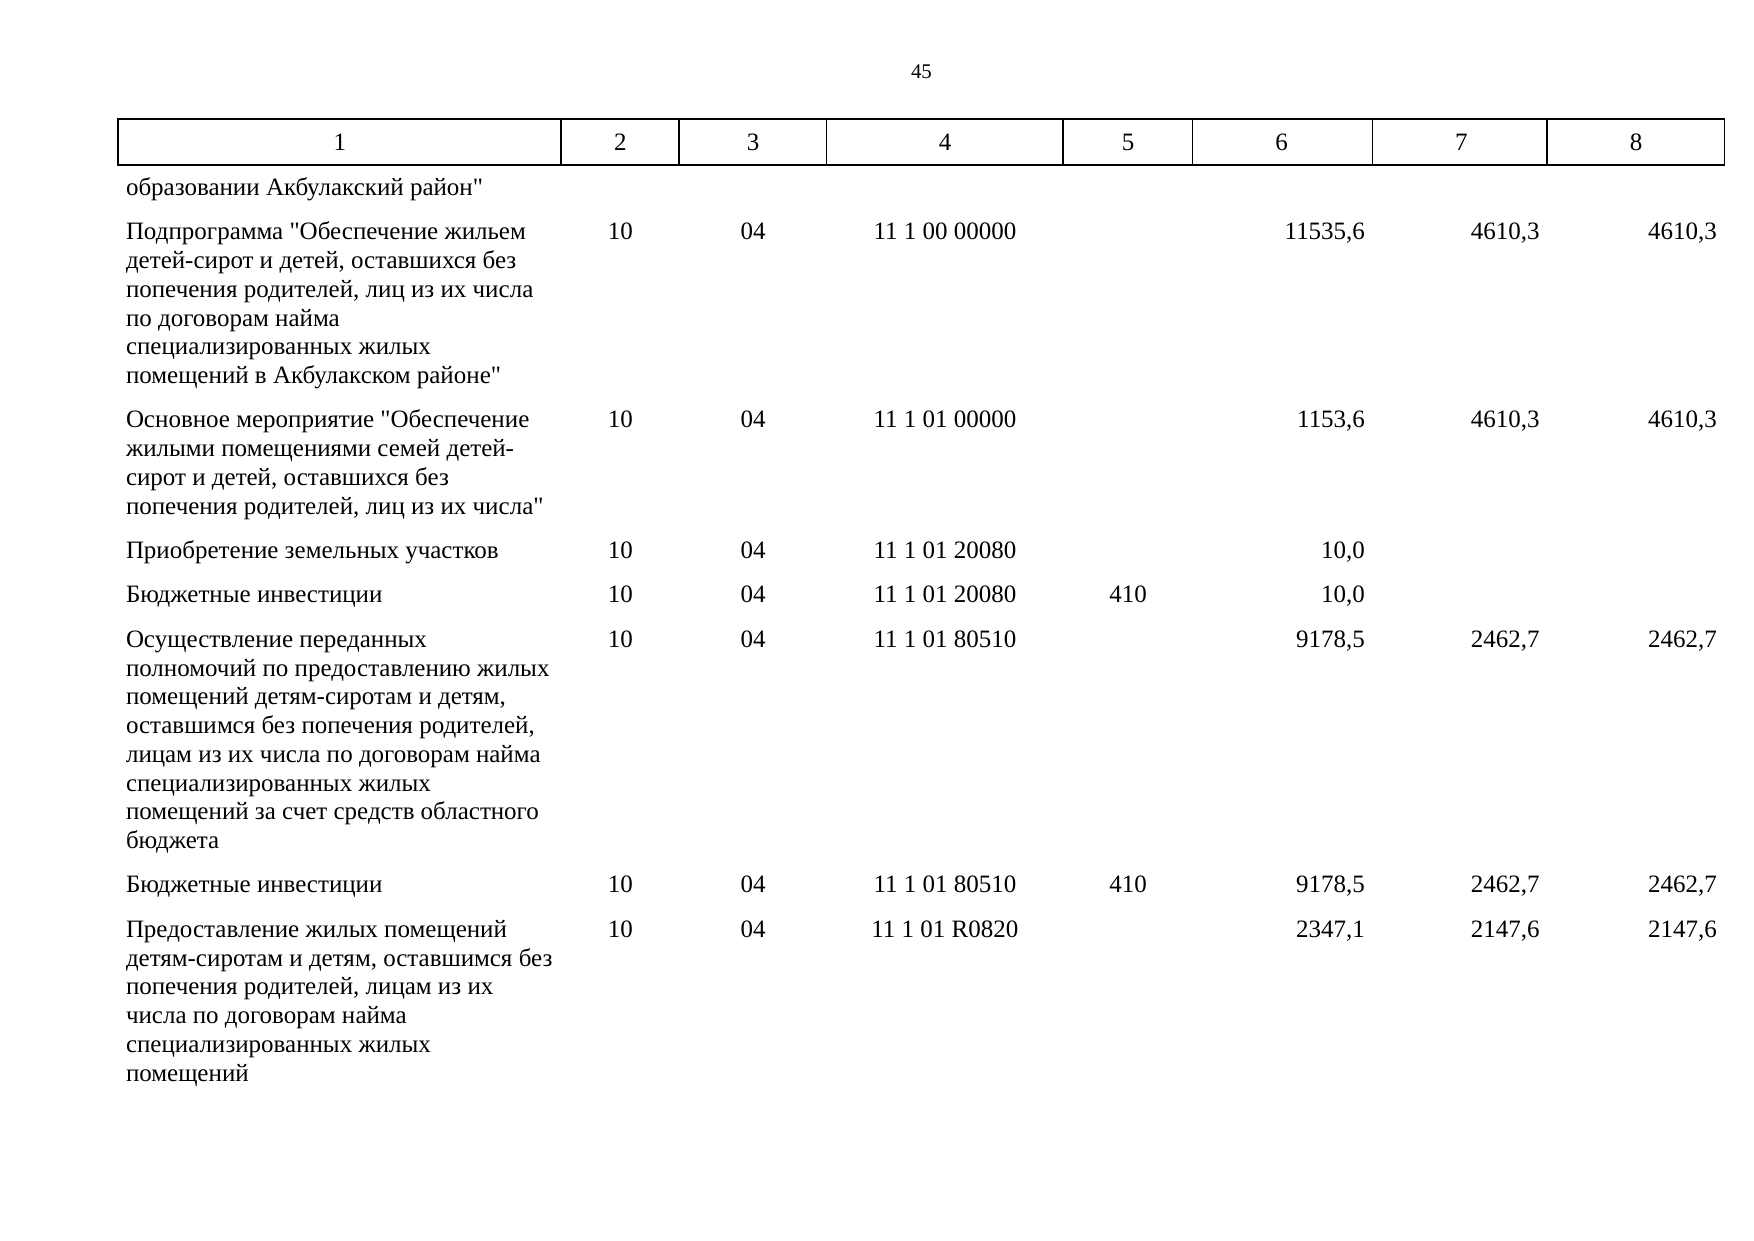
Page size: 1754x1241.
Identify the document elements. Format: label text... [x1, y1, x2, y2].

table_cell 9178,5 [1193, 862, 1372, 906]
table_cell [1063, 527, 1193, 572]
table_header 7 [1380, 128, 1542, 156]
table_cell 04 [679, 572, 827, 616]
table_cell 2147,6 [1547, 906, 1724, 1094]
table_cell 9178,5 [1193, 616, 1372, 862]
table_cell 2462,7 [1547, 862, 1724, 906]
table_cell 10 [561, 397, 679, 527]
table_header 2 [569, 128, 671, 156]
table_cell 10,0 [1193, 527, 1372, 572]
table_cell 2347,1 [1193, 906, 1372, 1094]
table_cell [1063, 906, 1193, 1094]
table_cell 10 [561, 572, 679, 616]
table_cell [1063, 209, 1193, 397]
table_cell 04 [679, 397, 827, 527]
table_header [119, 120, 560, 164]
table_cell 4610,3 [1372, 209, 1547, 397]
table_header [827, 120, 1062, 164]
table_cell [679, 166, 827, 208]
table_cell 11 1 01 20080 [827, 572, 1063, 616]
table_header 4 [835, 128, 1055, 156]
table_cell 11 1 01 00000 [827, 397, 1063, 527]
table_cell [827, 166, 1063, 208]
table_cell 04 [679, 527, 827, 572]
table_cell 410 [1063, 862, 1193, 906]
table_cell [1063, 397, 1193, 527]
table_cell Осуществление переданных полномочий по предоставлению жилых помещений детям-сиротам и детям, оставшимся без попечения родителей, лицам из их числа по договорам найма специализированных жилых помещений за счет средств областного бюджета [118, 616, 561, 862]
table_cell [1193, 166, 1372, 208]
table_cell [1547, 166, 1724, 208]
table_cell [561, 166, 679, 208]
table_cell 10 [561, 209, 679, 397]
table_cell 410 [1063, 572, 1193, 616]
table_header [1193, 120, 1372, 164]
table_header 8 [1555, 128, 1716, 156]
table_cell 10 [561, 616, 679, 862]
table_cell 2462,7 [1372, 862, 1547, 906]
table_cell 04 [679, 209, 827, 397]
table_cell 11 1 01 80510 [827, 616, 1063, 862]
table_cell 1153,6 [1193, 397, 1372, 527]
table_cell [1063, 616, 1193, 862]
table_header [1373, 120, 1546, 164]
table_cell 4610,3 [1547, 397, 1724, 527]
table_cell 04 [679, 616, 827, 862]
table_header 5 [1071, 128, 1185, 156]
table_cell Подпрограмма "Обеспечение жильем детей-сирот и детей, оставшихся без попечения родителей, лиц из их числа по договорам найма специализированных жилых помещений в Акбулакском районе" [118, 209, 561, 397]
table_cell Основное мероприятие "Обеспечение жилыми помещениями семей детей-сирот и детей, оставшихся без попечения родителей, лиц из их числа" [118, 397, 561, 527]
table_cell 11 1 01 R0820 [827, 906, 1063, 1094]
table_header [680, 120, 826, 164]
table_cell 10 [561, 906, 679, 1094]
table_cell [1547, 572, 1724, 616]
table_cell 2147,6 [1372, 906, 1547, 1094]
table_cell [1547, 527, 1724, 572]
table_cell 11535,6 [1193, 209, 1372, 397]
table_cell Предоставление жилых помещений детям-сиротам и детям, оставшимся без попечения родителей, лицам из их числа по договорам найма специализированных жилых помещений [118, 906, 561, 1094]
table_header 6 [1201, 128, 1362, 156]
table_cell Бюджетные инвестиции [118, 862, 561, 906]
table_cell [1372, 166, 1547, 208]
table_cell [1372, 527, 1547, 572]
table_header 3 [687, 128, 819, 156]
table_cell 11 1 01 20080 [827, 527, 1063, 572]
table_cell 10,0 [1193, 572, 1372, 616]
table_header [1064, 120, 1192, 164]
table_cell 04 [679, 906, 827, 1094]
table_cell 10 [561, 862, 679, 906]
table_cell 10 [561, 527, 679, 572]
table_cell [1063, 166, 1193, 208]
table_cell 2462,7 [1547, 616, 1724, 862]
table_cell образовании Акбулакский район" [118, 166, 561, 208]
table_header [562, 120, 678, 164]
table_header [1548, 120, 1724, 164]
table_cell 04 [679, 862, 827, 906]
table_cell Бюджетные инвестиции [118, 572, 561, 616]
table_cell 11 1 00 00000 [827, 209, 1063, 397]
table_cell 4610,3 [1372, 397, 1547, 527]
table_cell 2462,7 [1372, 616, 1547, 862]
table_cell 4610,3 [1547, 209, 1724, 397]
table_cell [1372, 572, 1547, 616]
table_cell Приобретение земельных участков [118, 527, 561, 572]
table_cell 11 1 01 80510 [827, 862, 1063, 906]
table_header 1 [126, 128, 553, 156]
